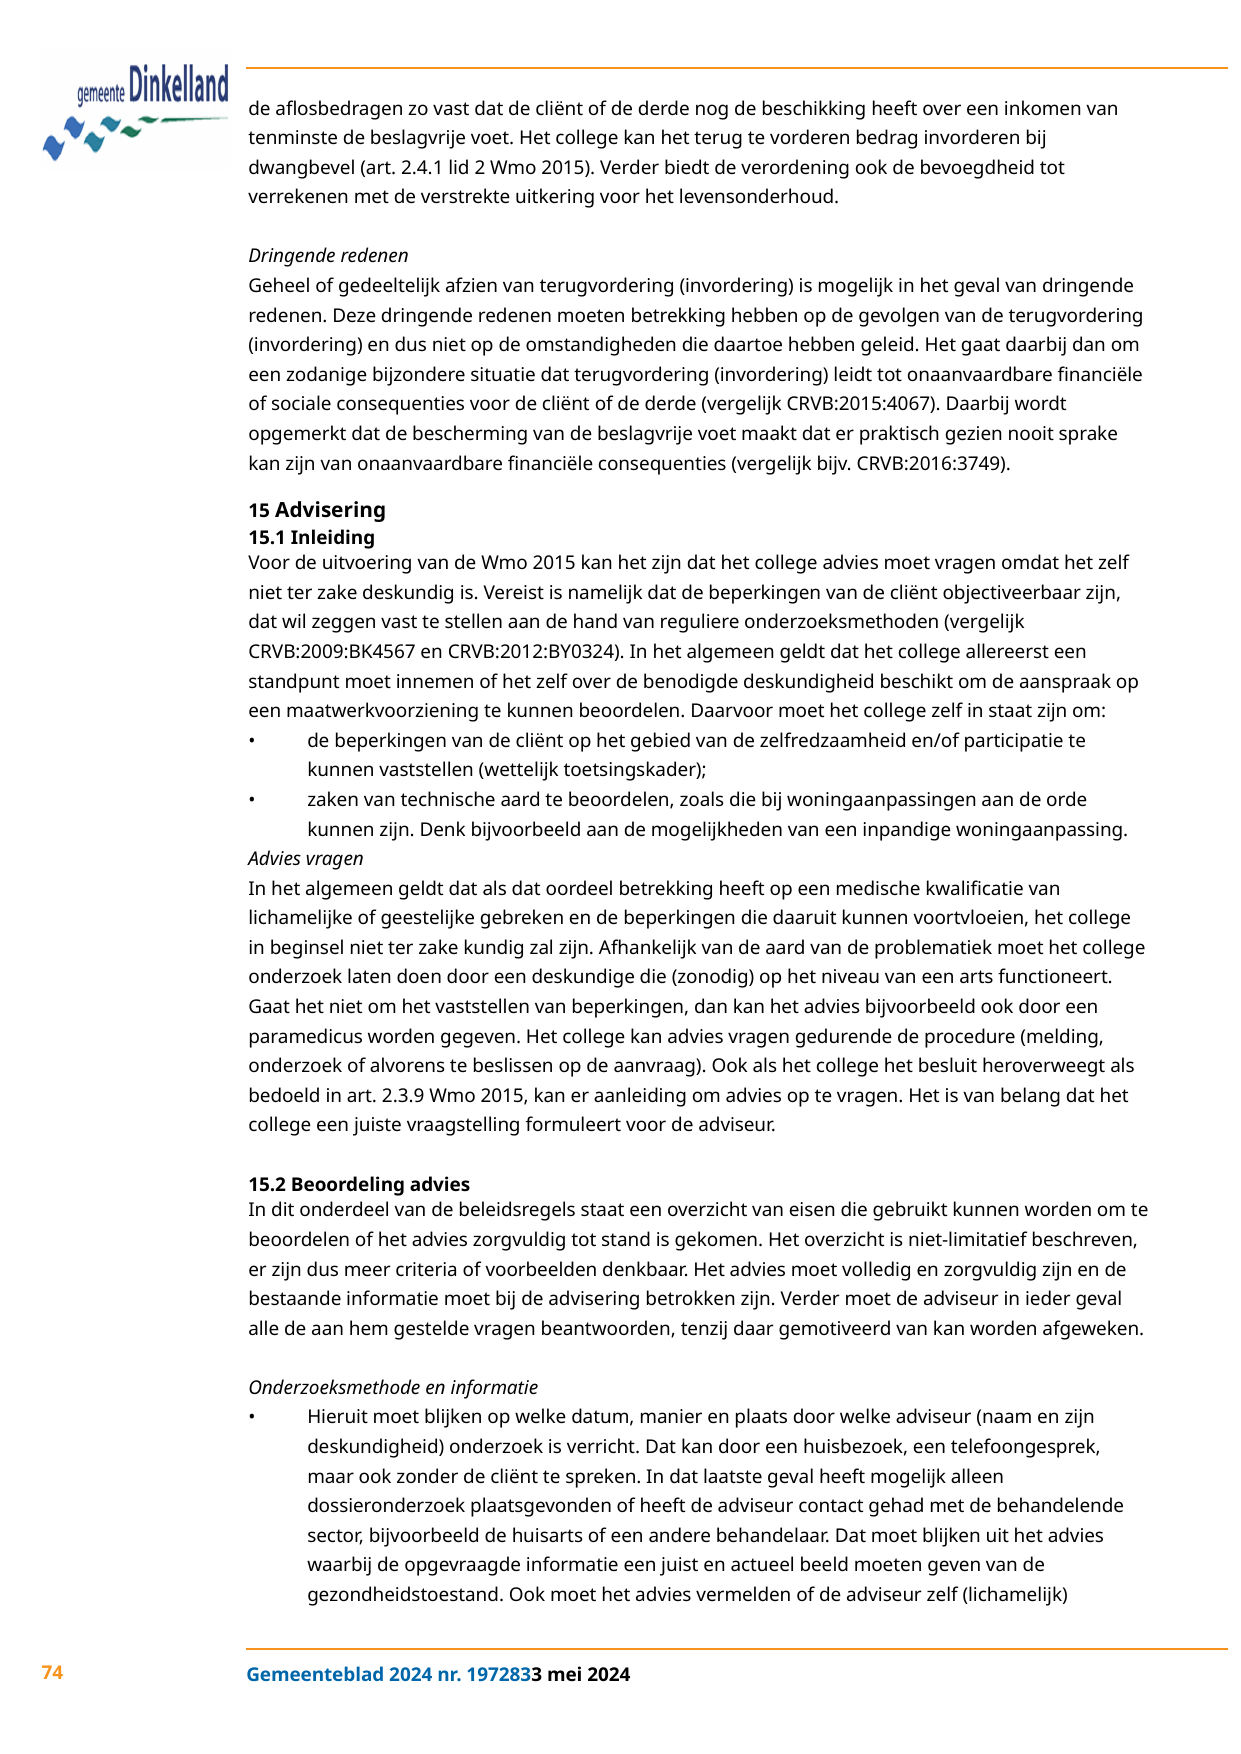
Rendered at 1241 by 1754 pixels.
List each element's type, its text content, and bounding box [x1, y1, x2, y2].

picture [41, 47, 231, 172]
text In het algemeen geldt dat als dat oordeel betrekking heeft op een medische kwalificatie van lichamelijke of geestelijke gebreken en de beperkingen die daaruit kunnen voortvloeien, het college in beginsel niet ter zake kundig zal zijn. Afhankelijk van de aard van de problematiek moet het college onderzoek laten doen door een deskundige die (zonodig) op het niveau van een arts functioneert. Gaat het niet om het vaststellen van beperkingen, dan kan het advies bijvoorbeeld ook door een paramedicus worden gegeven. Het college kan advies vragen gedurende de procedure (melding, onderzoek of alvorens te beslissen op de aanvraag). Ook als het college het besluit heroverweegt als bedoeld in art. 2.3.9 Wmo 2015, kan er aanleiding om advies op te vragen. Het is van belang dat het college een juiste vraagstelling formuleert voor de adviseur. [248, 875, 1152, 1137]
text Dringende redenen [248, 243, 1152, 268]
text de aflosbedragen zo vast dat de cliënt of de derde nog de beschikking heeft over een inkomen van tenminste de beslagvrije voet. Het college kan het terug te vorderen bedrag invorderen bij dwangbevel (art. 2.4.1 lid 2 Wmo 2015). Verder biedt de verordening ook de bevoegdheid tot verrekenen met de verstrekte uitkering voor het levensonderhoud. [248, 95, 1152, 209]
text Onderzoeksmethode en informatie [248, 1374, 1152, 1400]
text 15 Advisering [248, 495, 1152, 524]
text Advies vragen [248, 845, 1152, 871]
text 15.2 Beoordeling advies [248, 1171, 1152, 1197]
list zaken van technische aard te beoordelen, zoals die bij woningaanpassingen aan de orde kunnen zijn. Denk bijvoorbeeld aan de mogelijkheden van een inpandige woningaanpassing. [248, 786, 1152, 842]
list de beperkingen van de cliënt op het gebied van de zelfredzaamheid en/of participatie te kunnen vaststellen (wettelijk toetsingskader); [248, 727, 1152, 782]
text Voor de uitvoering van de Wmo 2015 kan het zijn dat het college advies moet vragen omdat het zelf niet ter zake deskundig is. Vereist is namelijk dat de beperkingen van de cliënt objectiveerbaar zijn, dat wil zeggen vast te stellen aan de hand van reguliere onderzoeksmethoden (vergelijk CRVB:2009:BK4567 en CRVB:2012:BY0324). In het algemeen geldt dat het college allereerst een standpunt moet innemen of het zelf over de benodigde deskundigheid beschikt om de aanspraak op een maatwerkvoorziening te kunnen beoordelen. Daarvoor moet het college zelf in staat zijn om: [248, 549, 1152, 723]
text Geheel of gedeeltelijk afzien van terugvordering (invordering) is mogelijk in het geval van dringende redenen. Deze dringende redenen moeten betrekking hebben op de gevolgen van de terugvordering (invordering) en dus niet op de omstandigheden die daartoe hebben geleid. Het gaat daarbij dan om een zodanige bijzondere situatie dat terugvordering (invordering) leidt tot onaanvaardbare financiële of sociale consequenties voor de cliënt of de derde (vergelijk CRVB:2015:4067). Daarbij wordt opgemerkt dat de bescherming van de beslagvrije voet maakt dat er praktisch gezien nooit sprake kan zijn van onaanvaardbare financiële consequenties (vergelijk bijv. CRVB:2016:3749). [248, 272, 1152, 476]
text In dit onderdeel van de beleidsregels staat een overzicht van eisen die gebruikt kunnen worden om te beoordelen of het advies zorgvuldig tot stand is gekomen. Het overzicht is niet-limitatief beschreven, er zijn dus meer criteria of voorbeelden denkbaar. Het advies moet volledig en zorgvuldig zijn en de bestaande informatie moet bij de advisering betrokken zijn. Verder moet de adviseur in ieder geval alle de aan hem gestelde vragen beantwoorden, tenzij daar gemotiveerd van kan worden afgeweken. [248, 1197, 1152, 1341]
list Hieruit moet blijken op welke datum, manier en plaats door welke adviseur (naam en zijn deskundigheid) onderzoek is verricht. Dat kan door een huisbezoek, een telefoongesprek, maar ook zonder de cliënt te spreken. In dat laatste geval heeft mogelijk alleen dossieronderzoek plaatsgevonden of heeft de adviseur contact gehad met de behandelende sector, bijvoorbeeld de huisarts of een andere behandelaar. Dat moet blijken uit het advies waarbij de opgevraagde informatie een juist en actueel beeld moeten geven van de gezondheidstoestand. Ook moet het advies vermelden of de adviseur zelf (lichamelijk) [248, 1404, 1152, 1607]
text 15.1 Inleiding [248, 524, 1152, 549]
